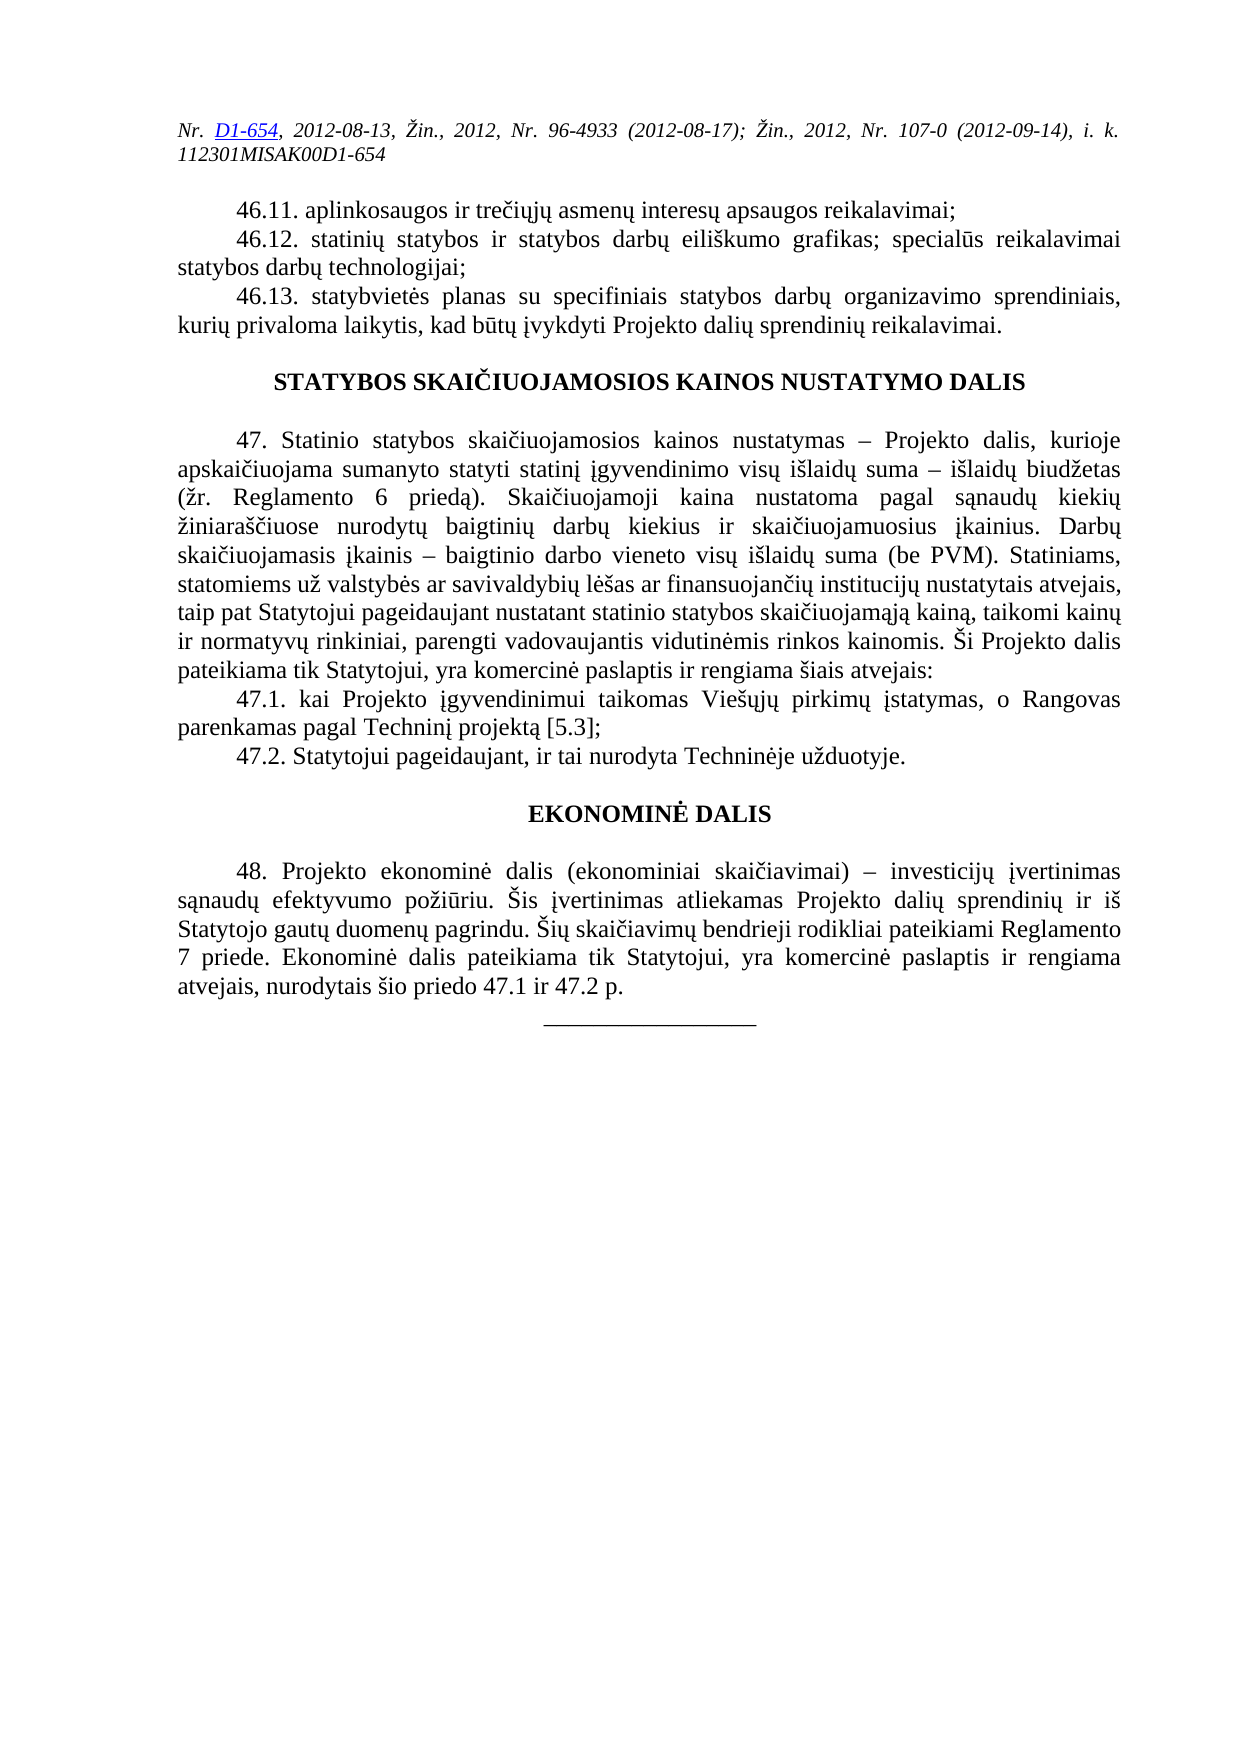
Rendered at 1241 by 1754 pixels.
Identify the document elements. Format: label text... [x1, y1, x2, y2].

text 46.13. statybvietės planas su specifiniais statybos darbų organizavimo sprendiniais, kurių privaloma laikytis, kad būtų įvykdyti Projekto dalių sprendinių reikalavimai. [177, 281, 1122, 339]
text _________________ [177, 1000, 1122, 1029]
text 48. Projekto ekonominė dalis (ekonominiai skaičiavimai) – investicijų įvertinimas sąnaudų efektyvumo požiūriu. Šis įvertinimas atliekamas Projekto dalių sprendinių ir iš Statytojo gautų duomenų pagrindu. Šių skaičiavimų bendrieji rodikliai pateikiami Reglamento 7 priede. Ekonominė dalis pateikiama tik Statytojui, yra komercinė paslaptis ir rengiama atvejais, nurodytais šio priedo 47.1 ir 47.2 p. [177, 856, 1122, 1000]
text 47.1. kai Projekto įgyvendinimui taikomas Viešųjų pirkimų įstatymas, o Rangovas parenkamas pagal Techninį projektą [5.3]; [177, 684, 1122, 741]
text 47.2. Statytojui pageidaujant, ir tai nurodyta Techninėje užduotyje. [177, 741, 1122, 770]
text STATYBOS SKAIČIUOJAMOSIOS KAINOS NUSTATYMO DALIS [177, 367, 1122, 396]
text 47. Statinio statybos skaičiuojamosios kainos nustatymas – Projekto dalis, kurioje apskaičiuojama sumanyto statyti statinį įgyvendinimo visų išlaidų suma – išlaidų biudžetas (žr. Reglamento 6 priedą). Skaičiuojamoji kaina nustatoma pagal sąnaudų kiekių žiniaraščiuose nurodytų baigtinių darbų kiekius ir skaičiuojamuosius įkainius. Darbų skaičiuojamasis įkainis – baigtinio darbo vieneto visų išlaidų suma (be PVM). Statiniams, statomiems už valstybės ar savivaldybių lėšas ar finansuojančių institucijų nustatytais atvejais, taip pat Statytojui pageidaujant nustatant statinio statybos skaičiuojamąją kainą, taikomi kainų ir normatyvų rinkiniai, parengti vadovaujantis vidutinėmis rinkos kainomis. Ši Projekto dalis pateikiama tik Statytojui, yra komercinė paslaptis ir rengiama šiais atvejais: [177, 425, 1122, 684]
text 46.12. statinių statybos ir statybos darbų eiliškumo grafikas; specialūs reikalavimai statybos darbų technologijai; [177, 224, 1122, 281]
text Nr. D1-654, 2012-08-13, Žin., 2012, Nr. 96-4933 (2012-08-17); Žin., 2012, Nr. 107-0 (2012-09-14), i. k. 112301MISAK00D1-654 [177, 118, 1122, 166]
text ekonominė DALIS [177, 799, 1122, 827]
text 46.11. aplinkosaugos ir trečiųjų asmenų interesų apsaugos reikalavimai; [177, 195, 1122, 224]
